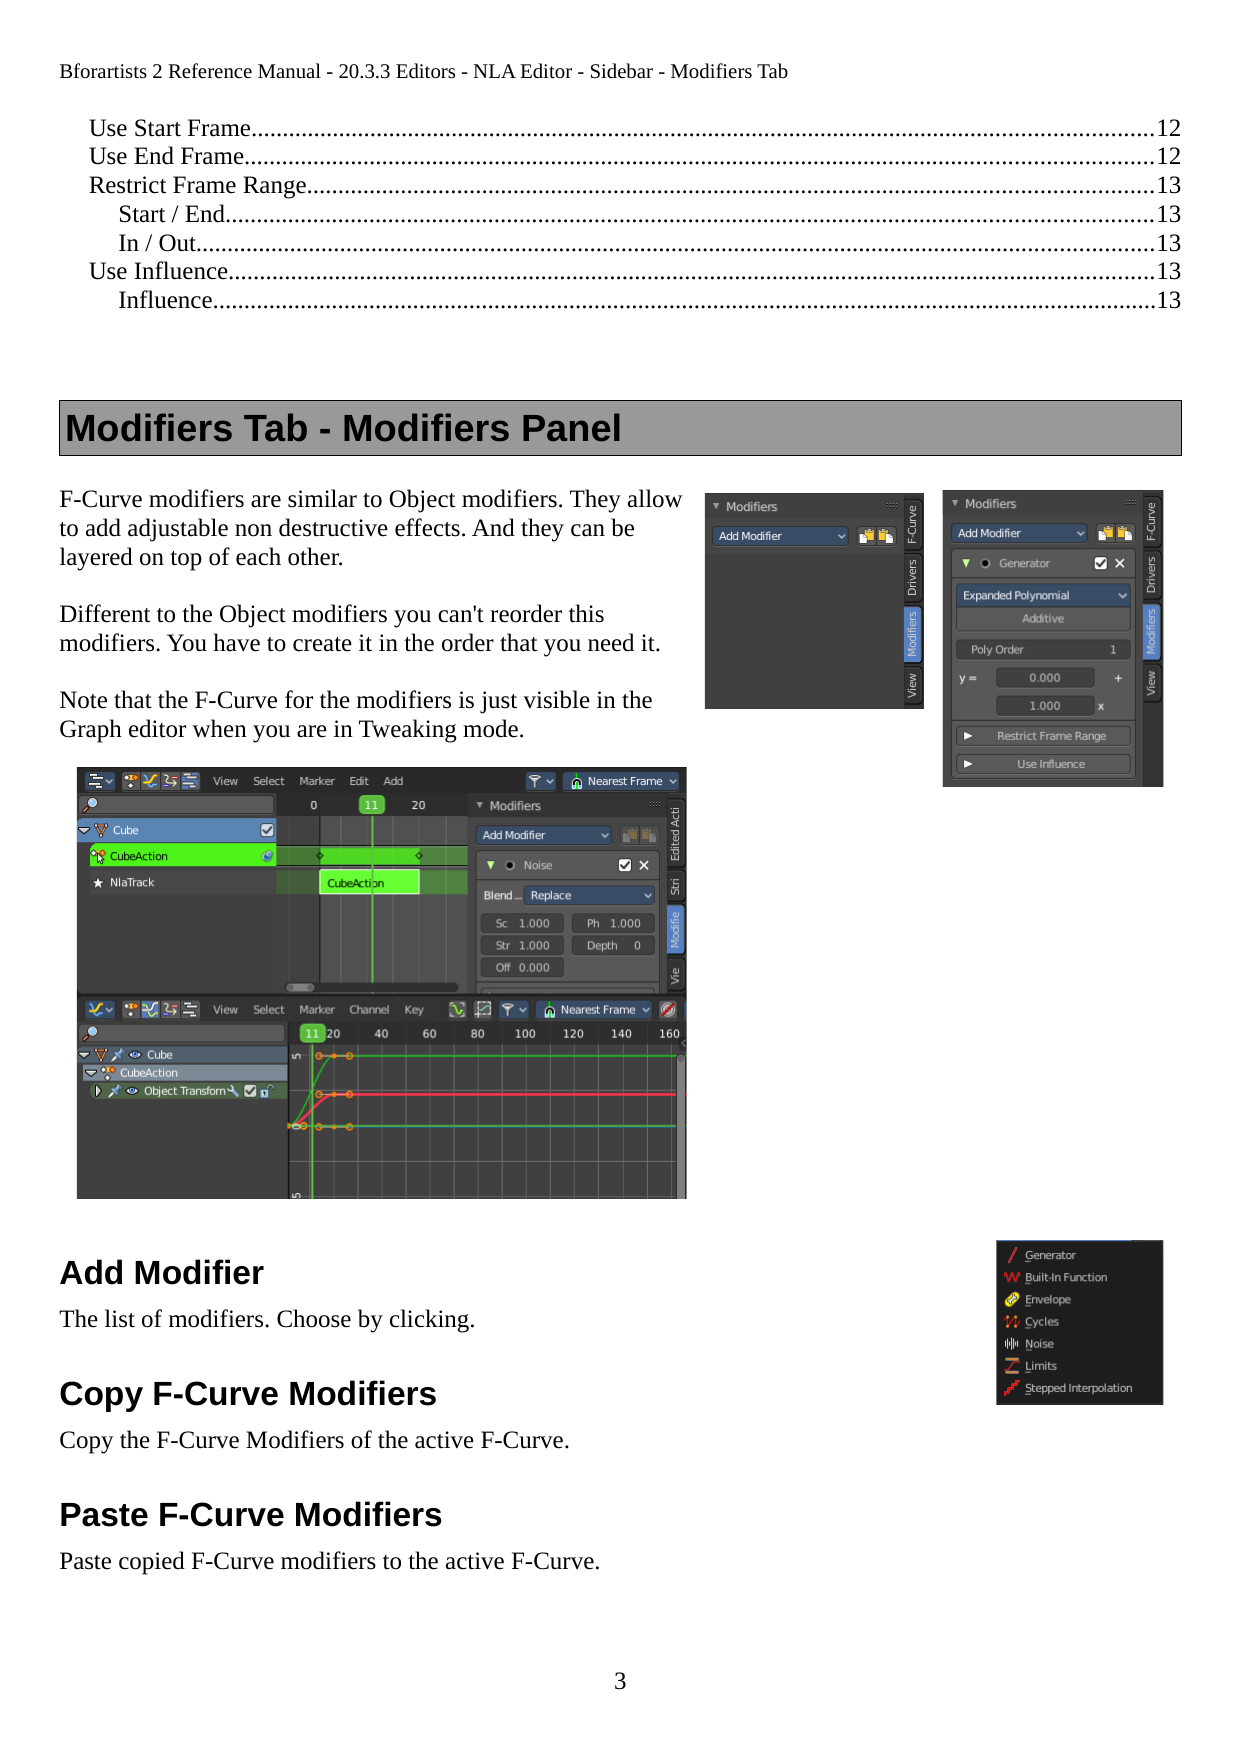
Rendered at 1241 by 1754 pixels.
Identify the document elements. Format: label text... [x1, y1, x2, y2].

text Influence 13 [118, 285, 1181, 314]
text Use End Frame 12 [88, 141, 1181, 170]
text Restrict Frame Range 13 [88, 170, 1181, 199]
picture [704, 493, 924, 709]
text Different to the Object modifiers you can't reorder this modifiers. You have to create it in the order that you need it. [59, 599, 704, 657]
picture [996, 1240, 1164, 1405]
text In / Out 13 [118, 228, 1181, 256]
text The list of modifiers. Choose by clicking. [59, 1304, 996, 1332]
picture [76, 767, 687, 1199]
picture [942, 490, 1164, 787]
text Paste copied F-Curve modifiers to the active F-Curve. [59, 1546, 1181, 1574]
subtitle Paste F-Curve Modifiers [59, 1494, 1181, 1533]
text Use Start Frame 12 [88, 113, 1181, 141]
text F-Curve modifiers are similar to Object modifiers. They allow to add adjustable non destructive effects. And they can be layered on top of each other. [59, 484, 1181, 570]
subtitle [1164, 1252, 1181, 1291]
subtitle Add Modifier [59, 1252, 996, 1291]
text Note that the F-Curve for the modifiers is just visible in the Graph editor when you are in Tweaking mode. [59, 685, 942, 743]
subtitle Copy F-Curve Modifiers [59, 1373, 1181, 1412]
text Start / End 13 [118, 199, 1181, 228]
text Copy the F-Curve Modifiers of the active F-Curve. [59, 1425, 1181, 1453]
text Use Influence 13 [88, 256, 1181, 285]
table_header Modifiers Tab - Modifiers Panel [60, 401, 1181, 455]
